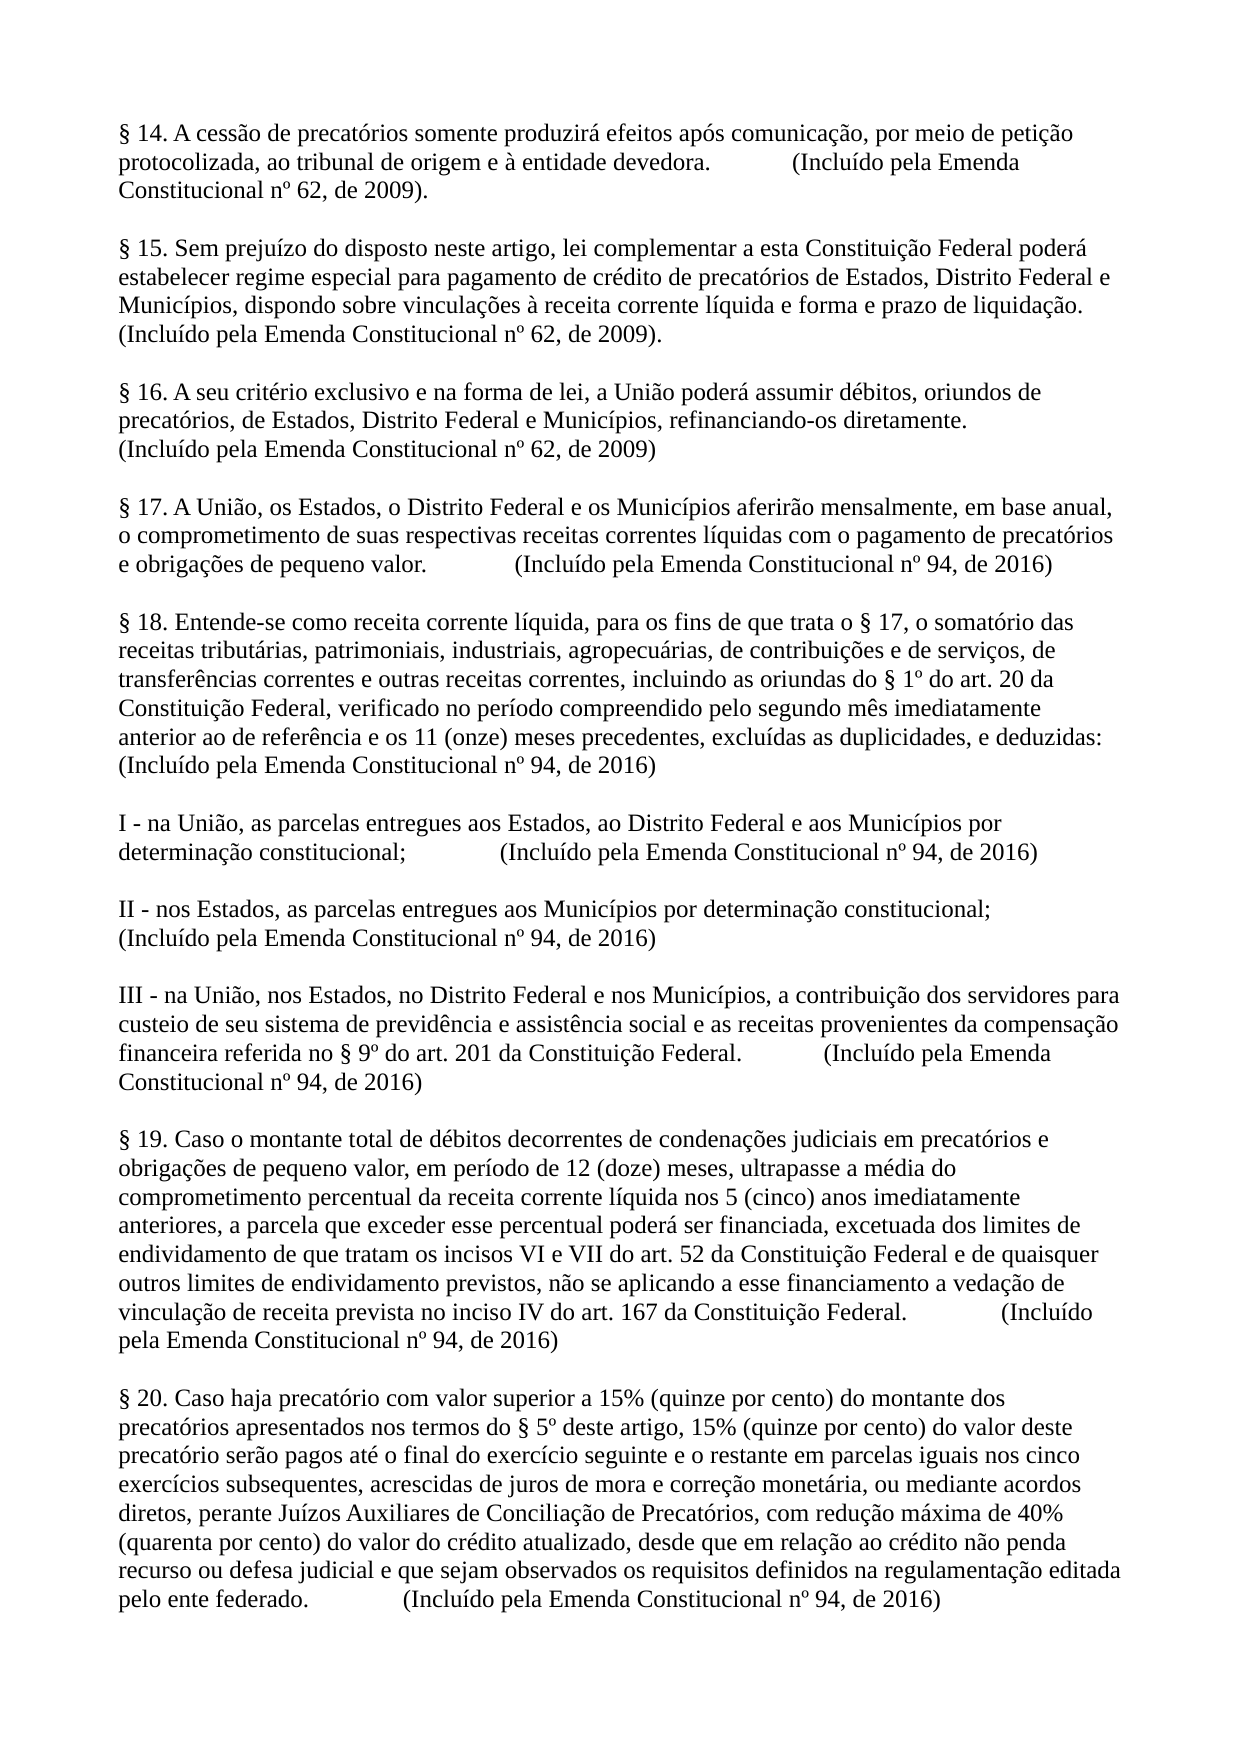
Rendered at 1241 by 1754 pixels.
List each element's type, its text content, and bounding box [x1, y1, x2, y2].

text § 20. Caso haja precatório com valor superior a 15% (quinze por cento) do montante dos precatórios apresentados nos termos do § 5º deste artigo, 15% (quinze por cento) do valor deste precatório serão pagos até o final do exercício seguinte e o restante em parcelas iguais nos cinco exercícios subsequentes, acrescidas de juros de mora e correção monetária, ou mediante acordos diretos, perante Juízos Auxiliares de Conciliação de Precatórios, com redução máxima de 40% (quarenta por cento) do valor do crédito atualizado, desde que em relação ao crédito não penda recurso ou defesa judicial e que sejam observados os requisitos definidos na regulamentação editada pelo ente federado. (Incluído pela Emenda Constitucional nº 94, de 2016) [118, 1383, 1122, 1613]
text § 19. Caso o montante total de débitos decorrentes de condenações judiciais em precatórios e obrigações de pequeno valor, em período de 12 (doze) meses, ultrapasse a média do comprometimento percentual da receita corrente líquida nos 5 (cinco) anos imediatamente anteriores, a parcela que exceder esse percentual poderá ser financiada, excetuada dos limites de endividamento de que tratam os incisos VI e VII do art. 52 da Constituição Federal e de quaisquer outros limites de endividamento previstos, não se aplicando a esse financiamento a vedação de vinculação de receita prevista no inciso IV do art. 167 da Constituição Federal. (Incluído pela Emenda Constitucional nº 94, de 2016) [118, 1124, 1122, 1354]
text I - na União, as parcelas entregues aos Estados, ao Distrito Federal e aos Municípios por determinação constitucional; (Incluído pela Emenda Constitucional nº 94, de 2016) [118, 808, 1122, 866]
text § 17. A União, os Estados, o Distrito Federal e os Municípios aferirão mensalmente, em base anual, o comprometimento de suas respectivas receitas correntes líquidas com o pagamento de precatórios e obrigações de pequeno valor. (Incluído pela Emenda Constitucional nº 94, de 2016) [118, 492, 1122, 578]
text § 18. Entende-se como receita corrente líquida, para os fins de que trata o § 17, o somatório das receitas tributárias, patrimoniais, industriais, agropecuárias, de contribuições e de serviços, de transferências correntes e outras receitas correntes, incluindo as oriundas do § 1º do art. 20 da Constituição Federal, verificado no período compreendido pelo segundo mês imediatamente anterior ao de referência e os 11 (onze) meses precedentes, excluídas as duplicidades, e deduzidas: (Incluído pela Emenda Constitucional nº 94, de 2016) [118, 607, 1122, 779]
text § 15. Sem prejuízo do disposto neste artigo, lei complementar a esta Constituição Federal poderá estabelecer regime especial para pagamento de crédito de precatórios de Estados, Distrito Federal e Municípios, dispondo sobre vinculações à receita corrente líquida e forma e prazo de liquidação. (Incluído pela Emenda Constitucional nº 62, de 2009). [118, 233, 1122, 348]
text II - nos Estados, as parcelas entregues aos Municípios por determinação constitucional; (Incluído pela Emenda Constitucional nº 94, de 2016) [118, 894, 1122, 952]
text § 14. A cessão de precatórios somente produzirá efeitos após comunicação, por meio de petição protocolizada, ao tribunal de origem e à entidade devedora. (Incluído pela Emenda Constitucional nº 62, de 2009). [118, 118, 1122, 204]
text § 16. A seu critério exclusivo e na forma de lei, a União poderá assumir débitos, oriundos de precatórios, de Estados, Distrito Federal e Municípios, refinanciando-os diretamente. (Incluído pela Emenda Constitucional nº 62, de 2009) [118, 377, 1122, 463]
text III - na União, nos Estados, no Distrito Federal e nos Municípios, a contribuição dos servidores para custeio de seu sistema de previdência e assistência social e as receitas provenientes da compensação financeira referida no § 9º do art. 201 da Constituição Federal. (Incluído pela Emenda Constitucional nº 94, de 2016) [118, 981, 1122, 1096]
